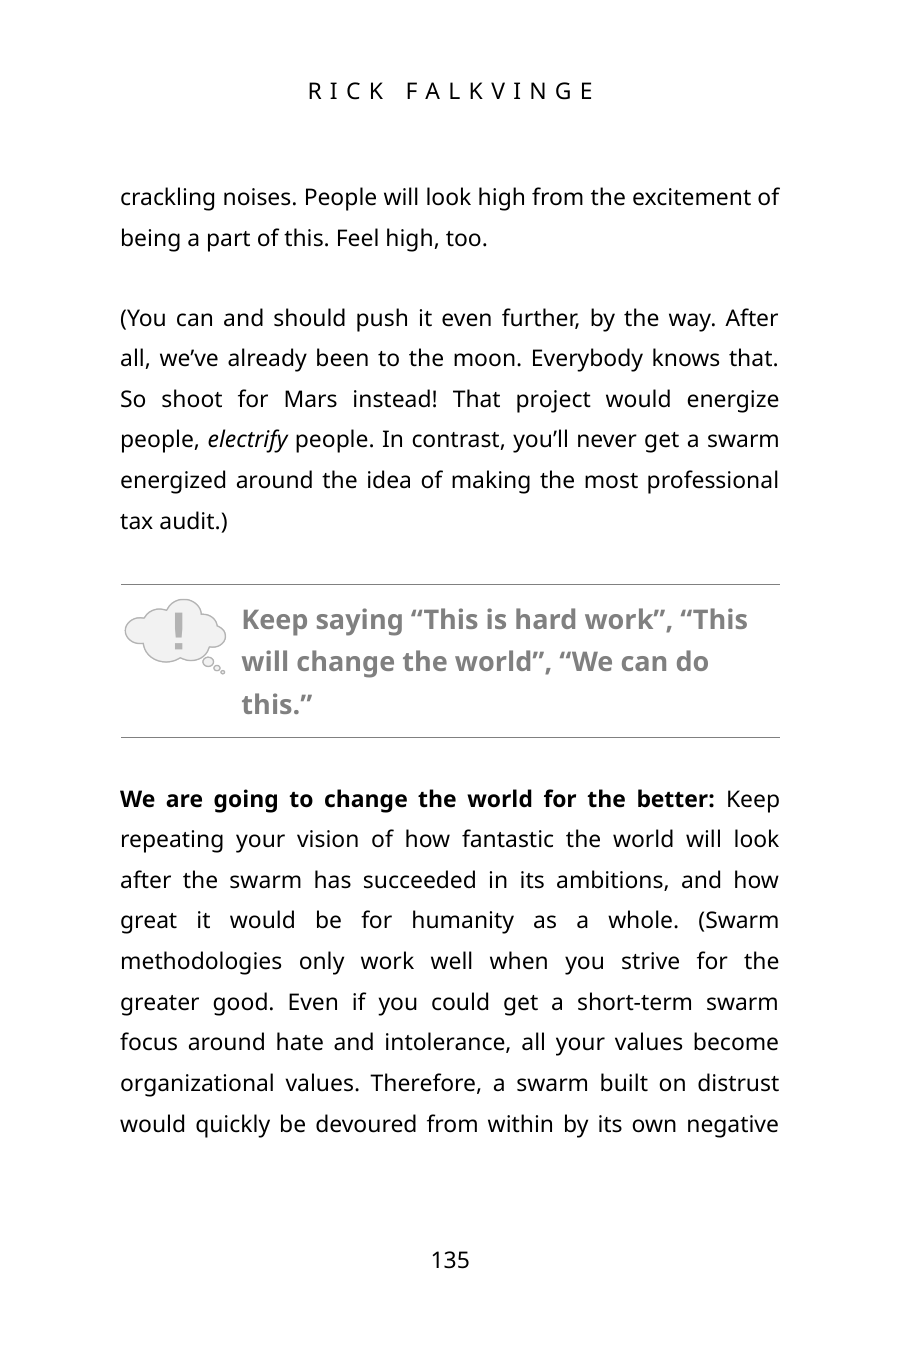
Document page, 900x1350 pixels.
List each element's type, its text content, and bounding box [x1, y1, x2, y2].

text We are going to change the world for the better: Keep repeating your vision of how fantastic the world will look after the swarm has succeeded in its ambitions, and how great it would be for humanity as a whole. (Swarm methodologies only work well when you strive for the greater good. Even if you could get a short-term swarm focus around hate and intolerance, all your values become organizational values. Therefore, a swarm built on distrust would quickly be devoured from within by its own negative [120, 783, 780, 1139]
text (You can and should push it even further, by the way. After all, we’ve already been to the moon. Everybody knows that. So shoot for Mars instead! That project would energize people, electrify people. In contrast, you’ll never get a swarm energized around the idea of making the most professional tax audit.) [120, 301, 780, 536]
text Keep saying “This is hard work”, “This will change the world”, “We can do this.” [121, 585, 780, 737]
text crackling noises. People will look high from the excitement of being a part of this. Feel high, too. [120, 181, 780, 253]
